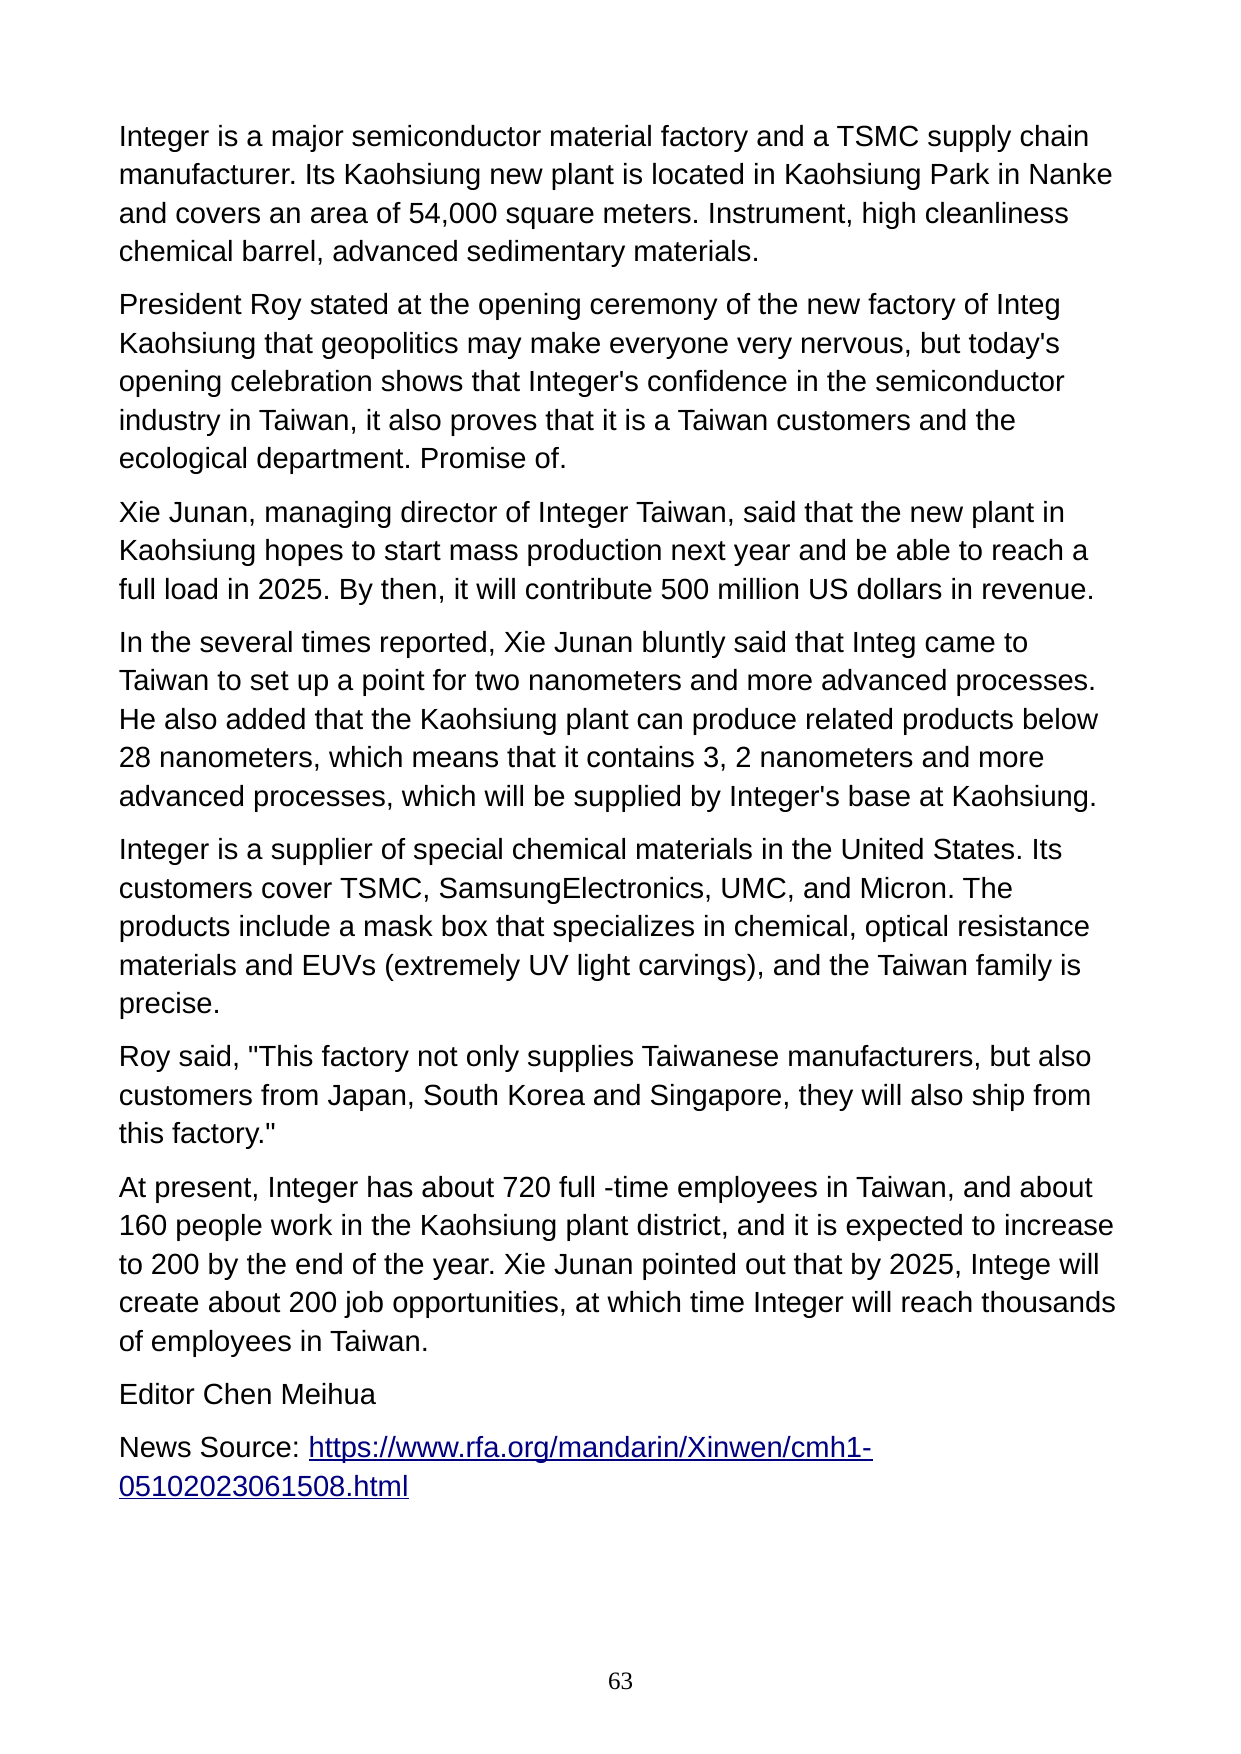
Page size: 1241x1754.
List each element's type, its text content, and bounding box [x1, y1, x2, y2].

text Editor Chen Meihua [118, 1377, 1122, 1410]
text Integer is a major semiconductor material factory and a TSMC supply chain manufacturer. Its Kaohsiung new plant is located in Kaohsiung Park in Nanke and covers an area of 54,000 square meters. Instrument, high cleanliness chemical barrel, advanced sedimentary materials. [118, 118, 1122, 268]
text At present, Integer has about 720 full -time employees in Taiwan, and about 160 people work in the Kaohsiung plant district, and it is expected to increase to 200 by the end of the year. Xie Junan pointed out that by 2025, Intege will create about 200 job opportunities, at which time Integer will reach thousands of employees in Taiwan. [118, 1169, 1122, 1357]
text Roy said, "This factory not only supplies Taiwanese manufacturers, but also customers from Japan, South Korea and Singapore, they will also ship from this factory." [118, 1039, 1122, 1150]
text News Source: https://www.rfa.org/mandarin/Xinwen/cmh1-05102023061508.html [118, 1430, 1122, 1502]
text President Roy stated at the opening ceremony of the new factory of Integ Kaohsiung that geopolitics may make everyone very nervous, but today's opening celebration shows that Integer's confidence in the semiconductor industry in Taiwan, it also proves that it is a Taiwan customers and the ecological department. Promise of. [118, 287, 1122, 475]
text In the several times reported, Xie Junan bluntly said that Integ came to Taiwan to set up a point for two nanometers and more advanced processes. He also added that the Kaohsiung plant can produce related products below 28 nanometers, which means that it contains 3, 2 nanometers and more advanced processes, which will be supplied by Integer's base at Kaohsiung. [118, 625, 1122, 812]
text Integer is a supplier of special chemical materials in the United States. Its customers cover TSMC, SamsungElectronics, UMC, and Micron. The products include a mask box that specializes in chemical, optical resistance materials and EUVs (extremely UV light carvings), and the Taiwan family is precise. [118, 832, 1122, 1020]
text Xie Junan, managing director of Integer Taiwan, said that the new plant in Kaohsiung hopes to start mass production next year and be able to reach a full load in 2025. By then, it will contribute 500 million US dollars in revenue. [118, 494, 1122, 605]
